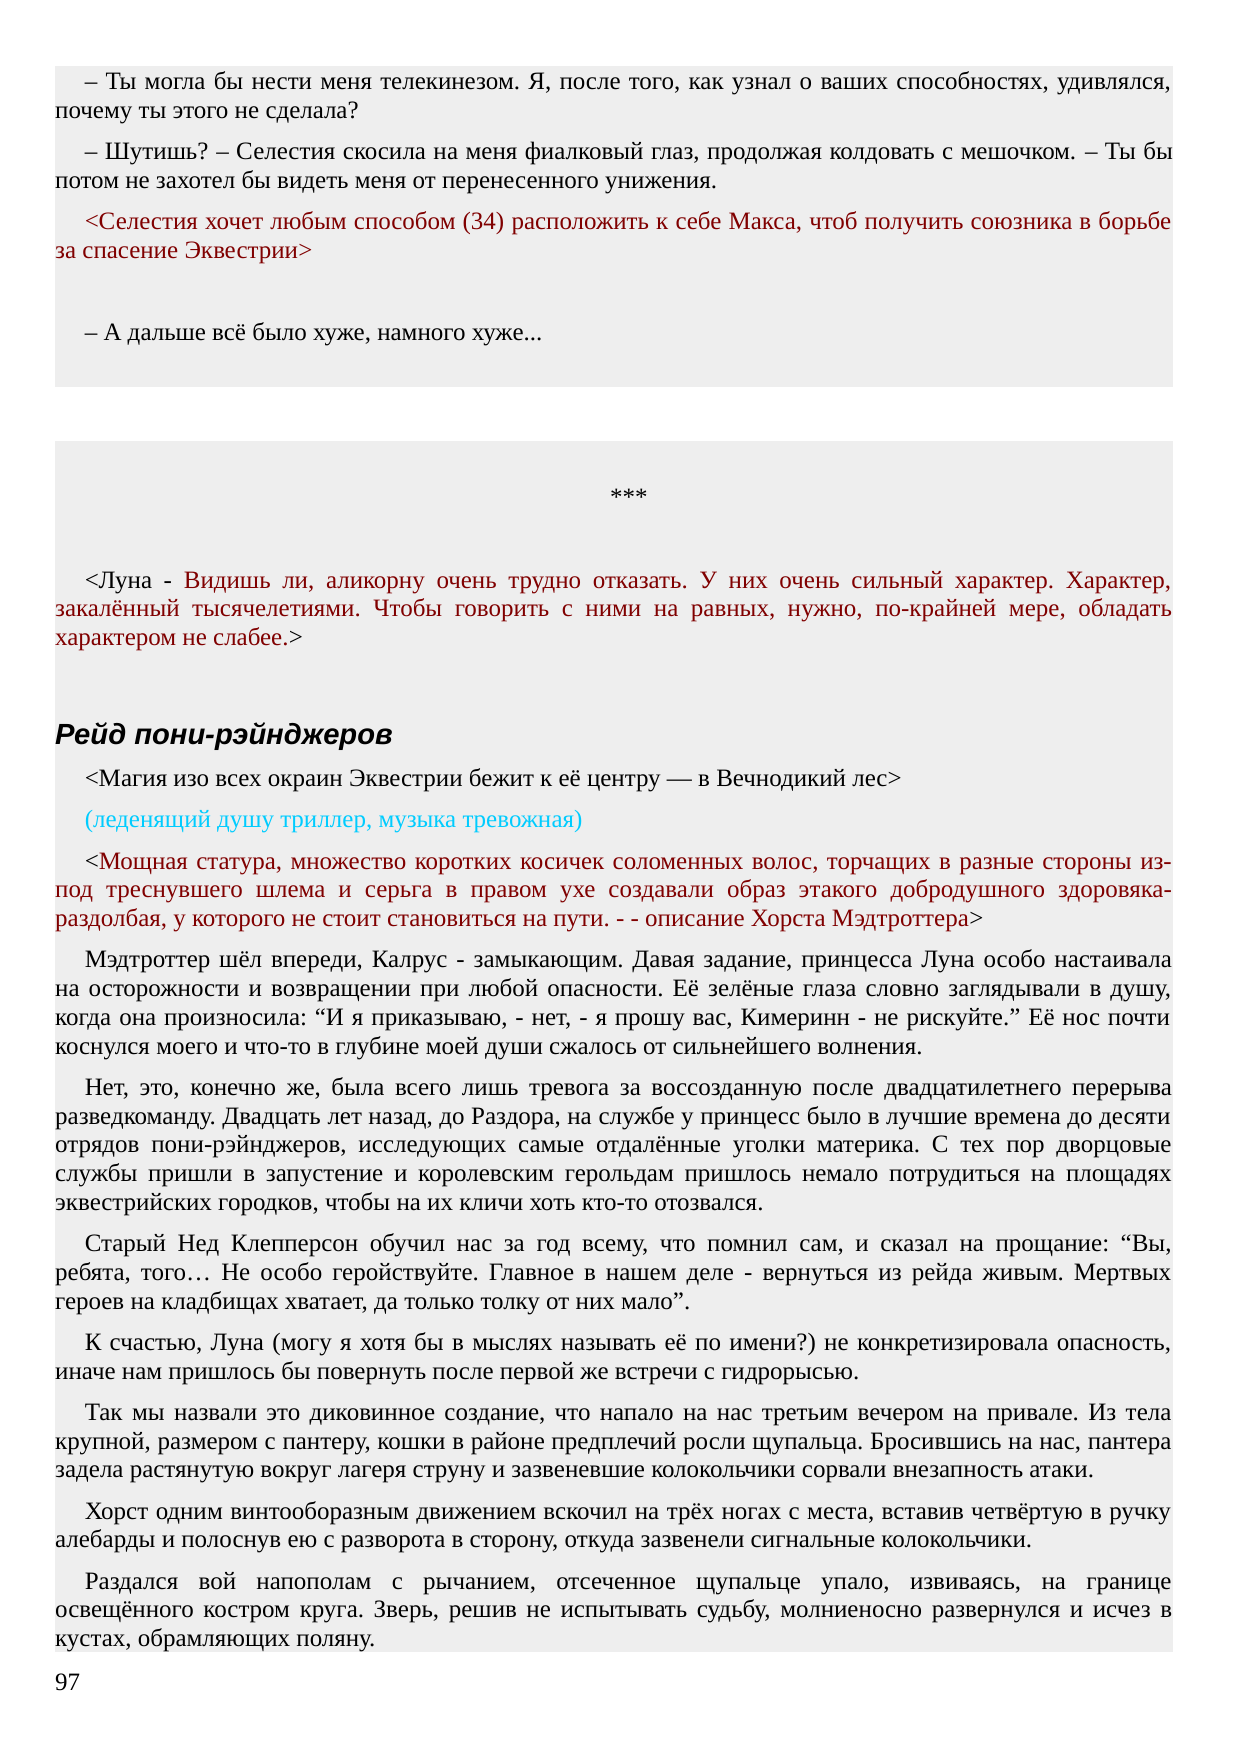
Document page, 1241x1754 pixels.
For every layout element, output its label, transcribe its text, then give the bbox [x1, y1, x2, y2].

subtitle Рейд пони-рэйнджеров [55, 717, 1173, 751]
text <Луна - Видишь ли, аликорну очень трудно отказать. У них очень сильный характер. Характер, закалённый тысячелетиями. Чтобы говорить с ними на равных, нужно, по-крайней мере, обладать характером не слабее.> [55, 565, 1173, 651]
text Хорст одним винтооборазным движением вскочил на трёх ногах с места, вставив четвёртую в ручку алебарды и полоснув ею с разворота в сторону, откуда зазвенели сигнальные колокольчики. [55, 1496, 1173, 1553]
text *** [55, 482, 1173, 511]
text Так мы назвали это диковинное создание, что напало на нас третьим вечером на привале. Из тела крупной, размером с пантеру, кошки в районе предплечий росли щупальца. Бросившись на нас, пантера задела растянутую вокруг лагеря струну и зазвеневшие колокольчики сорвали внезапность атаки. [55, 1397, 1173, 1483]
text (леденящий душу триллер, музыка тревожная) [55, 804, 1173, 833]
text <Мощная статура, множество коротких косичек соломенных волос, торчащих в разные стороны из-под треснувшего шлема и серьга в правом ухе создавали образ этакого добродушного здоровяка-раздолбая, у которого не стоит становиться на пути. - - описание Хорста Мэдтроттера> [55, 846, 1173, 932]
text – Ты могла бы нести меня телекинезом. Я, после того, как узнал о ваших способностях, удивлялся, почему ты этого не сделала? [55, 66, 1173, 123]
text Старый Нед Клепперсон обучил нас за год всему, что помнил сам, и сказал на прощание: “Вы, ребята, того… Не особо геройствуйте. Главное в нашем деле - вернуться из рейда живым. Мертвых героев на кладбищах хватает, да только толку от них мало”. [55, 1228, 1173, 1314]
text Мэдтроттер шёл впереди, Калрус - замыкающим. Давая задание, принцесса Луна особо настаивала на осторожности и возвращении при любой опасности. Её зелёные глаза словно заглядывали в душу, когда она произносила: “И я приказываю, - нет, - я прошу вас, Кимеринн - не рискуйте.” Её нос почти коснулся моего и что-то в глубине моей души сжалось от сильнейшего волнения. [55, 944, 1173, 1059]
text <Магия изо всех окраин Эквестрии бежит к её центру — в Вечнодикий лес> [55, 763, 1173, 792]
text <Селестия хочет любым способом (34) расположить к себе Макса, чтоб получить союзника в борьбе за спасение Эквестрии> [55, 206, 1173, 263]
text – А дальше всё было хуже, намного хуже... [55, 317, 1173, 346]
text – Шутишь? – Селестия скосила на меня фиалковый глаз, продолжая колдовать с мешочком. – Ты бы потом не захотел бы видеть меня от перенесенного унижения. [55, 136, 1173, 193]
text Раздался вой напополам с рычанием, отсеченное щупальце упало, извиваясь, на границе освещённого костром круга. Зверь, решив не испытывать судьбу, молниеносно развернулся и исчез в кустах, обрамляющих поляну. [55, 1566, 1173, 1652]
text Нет, это, конечно же, была всего лишь тревога за воссозданную после двадцатилетнего перерыва разведкоманду. Двадцать лет назад, до Раздора, на службе у принцесс было в лучшие времена до десяти отрядов пони-рэйнджеров, исследующих самые отдалённые уголки материка. С тех пор дворцовые службы пришли в запустение и королевским герольдам пришлось немало потрудиться на площадях эквестрийских городков, чтобы на их кличи хоть кто-то отозвался. [55, 1072, 1173, 1216]
text К счастью, Луна (могу я хотя бы в мыслях называть её по имени?) не конкретизировала опасность, иначе нам пришлось бы повернуть после первой же встречи с гидрорысью. [55, 1327, 1173, 1384]
